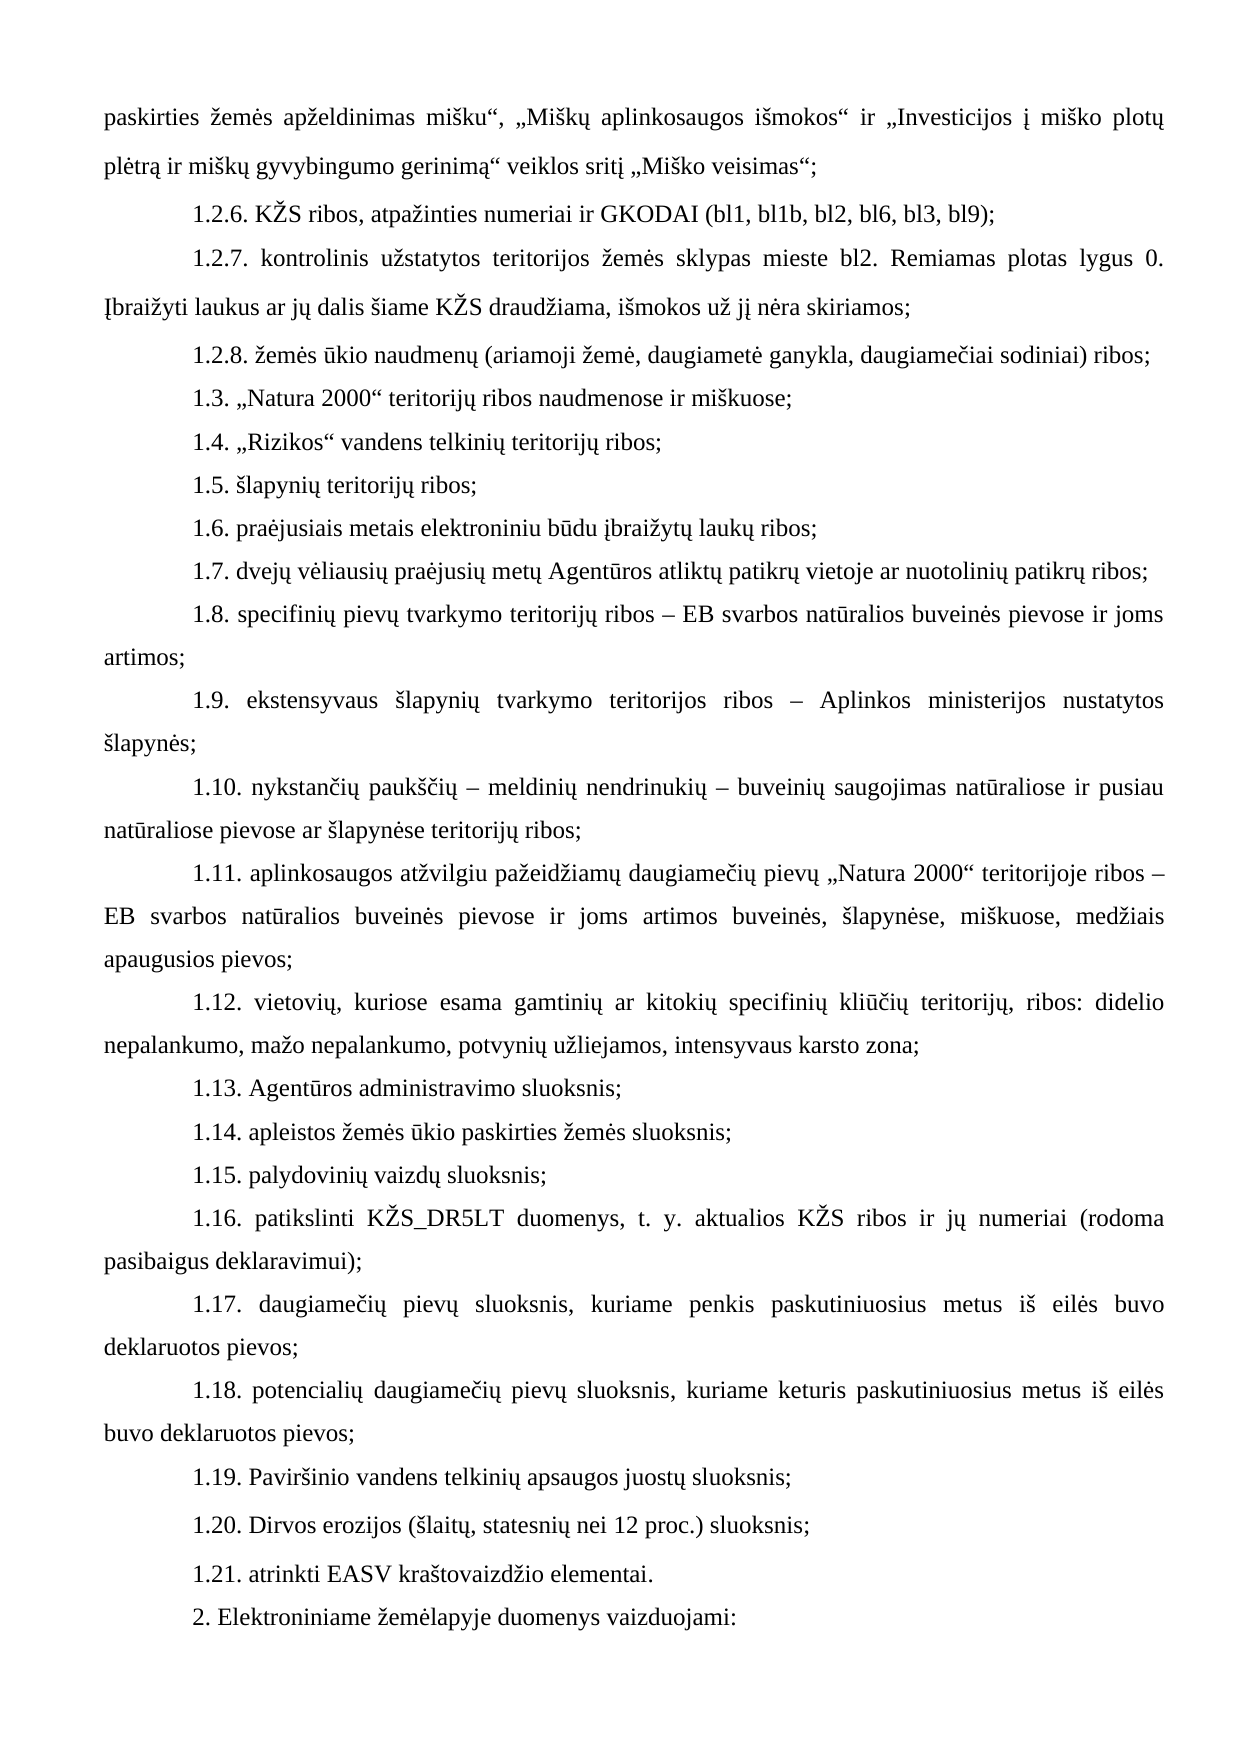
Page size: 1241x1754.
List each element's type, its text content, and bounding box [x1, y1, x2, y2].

text 1.9. ekstensyvaus šlapynių tvarkymo teritorijos ribos – Aplinkos ministerijos nustatytos šlapynės; [103, 685, 1165, 757]
text 1.3. „Natura 2000“ teritorijų ribos naudmenose ir miškuose; [103, 383, 1165, 412]
text 1.14. apleistos žemės ūkio paskirties žemės sluoksnis; [103, 1117, 1165, 1145]
text 1.5. šlapynių teritorijų ribos; [103, 470, 1165, 498]
text 1.21. atrinkti EASV kraštovaizdžio elementai. [103, 1559, 1165, 1588]
text 1.12. vietovių, kuriose esama gamtinių ar kitokių specifinių kliūčių teritorijų, ribos: didelio nepalankumo, mažo nepalankumo, potvynių užliejamos, intensyvaus karsto zona; [103, 987, 1165, 1059]
text 1.4. „rizikos“ vandens telkinių teritorijų ribos; [103, 427, 1165, 455]
text 1.11. aplinkosaugos atžvilgiu pažeidžiamų daugiamečių pievų „Natura 2000“ teritorijoje ribos – EB svarbos natūralios buveinės pievose ir joms artimos buveinės, šlapynėse, miškuose, medžiais apaugusios pievos; [103, 858, 1165, 973]
text 1.18. potencialių daugiamečių pievų sluoksnis, kuriame keturis paskutiniuosius metus iš eilės buvo deklaruotos pievos; [103, 1375, 1165, 1447]
text 1.16. patikslinti KŽS_DR5LT duomenys, t. y. aktualios KŽS ribos ir jų numeriai (rodoma pasibaigus deklaravimui); [103, 1203, 1165, 1275]
text paskirties žemės apželdinimas mišku“, „Miškų aplinkosaugos išmokos“ ir „Investicijos į miško plotų plėtrą ir miškų gyvybingumo gerinimą“ veiklos sritį „Miško veisimas“; [103, 102, 1165, 179]
text 1.7. dvejų vėliausių praėjusių metų Agentūros atliktų patikrų vietoje ar nuotolinių patikrų ribos; [103, 556, 1165, 585]
text 1.2.7. kontrolinis užstatytos teritorijos žemės sklypas mieste bl2. Remiamas plotas lygus 0. Įbraižyti laukus ar jų dalis šiame KŽS draudžiama, išmokos už jį nėra skiriamos; [103, 243, 1165, 320]
text 1.15. palydovinių vaizdų sluoksnis; [103, 1160, 1165, 1188]
text 1.19. Paviršinio vandens telkinių apsaugos juostų sluoksnis; [103, 1462, 1165, 1490]
text 1.10. nykstančių paukščių – meldinių nendrinukių – buveinių saugojimas natūraliose ir pusiau natūraliose pievose ar šlapynėse teritorijų ribos; [103, 772, 1165, 843]
text 1.8. specifinių pievų tvarkymo teritorijų ribos – EB svarbos natūralios buveinės pievose ir joms artimos; [103, 599, 1165, 671]
text 1.17. daugiamečių pievų sluoksnis, kuriame penkis paskutiniuosius metus iš eilės buvo deklaruotos pievos; [103, 1289, 1165, 1361]
text 2. Elektroniniame žemėlapyje duomenys vaizduojami: [103, 1602, 1165, 1631]
text 1.2.6. KŽS ribos, atpažinties numeriai ir GKODAI (bl1, bl1b, bl2, bl6, bl3, bl9); [103, 199, 1165, 228]
text 1.20. Dirvos erozijos (šlaitų, statesnių nei 12 proc.) sluoksnis; [103, 1511, 1165, 1539]
text 1.6. praėjusiais metais elektroniniu būdu įbraižytų laukų ribos; [103, 513, 1165, 542]
text 1.13. Agentūros administravimo sluoksnis; [103, 1073, 1165, 1102]
text 1.2.8. žemės ūkio naudmenų (ariamoji žemė, daugiametė ganykla, daugiamečiai sodiniai) ribos; [103, 340, 1165, 369]
